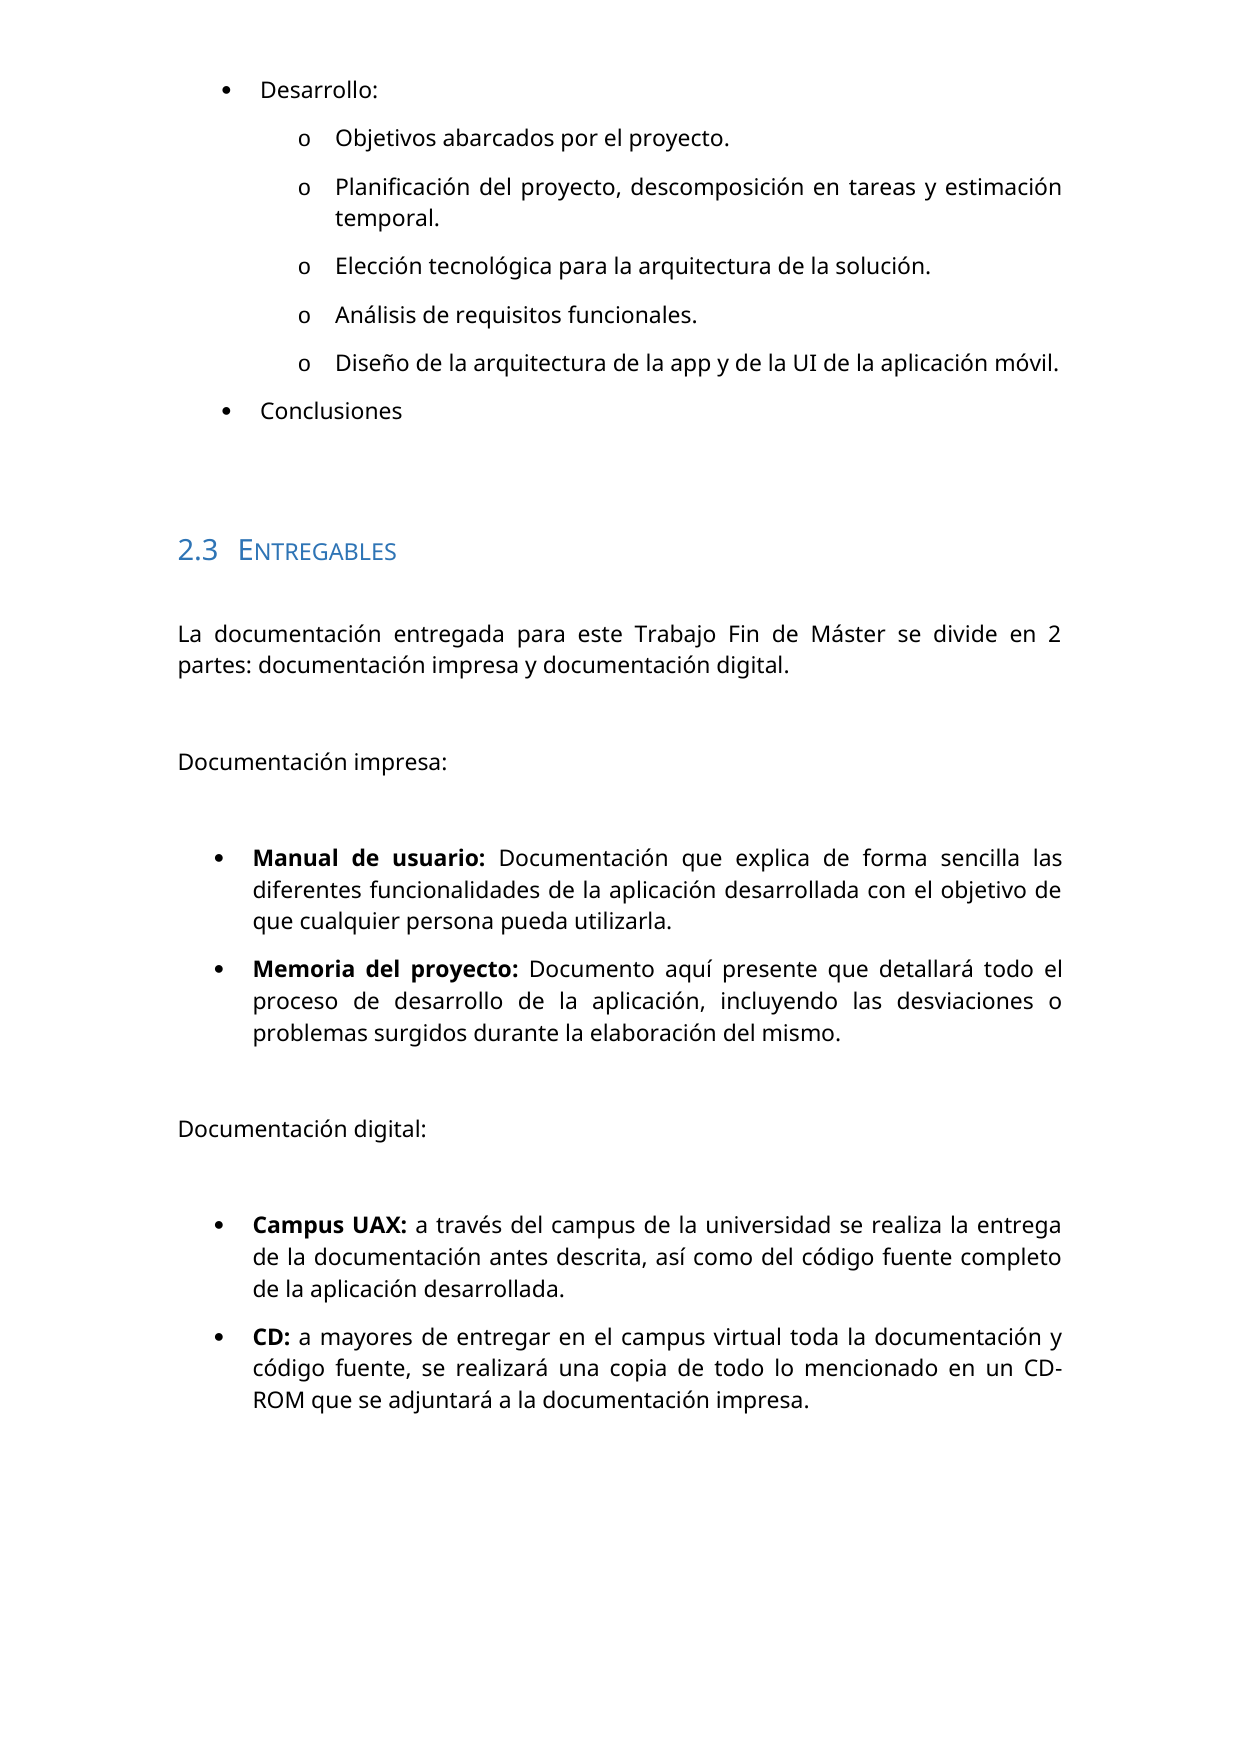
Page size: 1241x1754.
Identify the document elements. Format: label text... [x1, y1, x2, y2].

text Documentación digital: [177, 1113, 1063, 1144]
list Objetivos abarcados por el proyecto. [297, 122, 1063, 153]
text Documentación impresa: [177, 746, 1063, 777]
list Planificación del proyecto, descomposición en tareas y estimación temporal. [297, 170, 1063, 233]
list Elección tecnológica para la arquitectura de la solución. [297, 250, 1063, 282]
list Campus UAX: a través del campus de la universidad se realiza la entrega de la documentación antes descrita, así como del código fuente completo de la aplicación desarrollada. [215, 1209, 1063, 1304]
list Diseño de la arquitectura de la app y de la UI de la aplicación móvil. [297, 347, 1063, 378]
subtitle Entregables [177, 529, 1063, 569]
list Memoria del proyecto: Documento aquí presente que detallará todo el proceso de desarrollo de la aplicación, incluyendo las desviaciones o problemas surgidos durante la elaboración del mismo. [215, 953, 1063, 1048]
list CD: a mayores de entregar en el campus virtual toda la documentación y código fuente, se realizará una copia de todo lo mencionado en un CD-ROM que se adjuntará a la documentación impresa. [215, 1321, 1063, 1415]
text La documentación entregada para este Trabajo Fin de Máster se divide en 2 partes: documentación impresa y documentación digital. [177, 617, 1063, 680]
list Desarrollo: [222, 74, 1063, 105]
list Manual de usuario: Documentación que explica de forma sencilla las diferentes funcionalidades de la aplicación desarrollada con el objetivo de que cualquier persona pueda utilizarla. [215, 842, 1063, 936]
list Análisis de requisitos funcionales. [297, 299, 1063, 330]
list Conclusiones [222, 395, 1063, 427]
